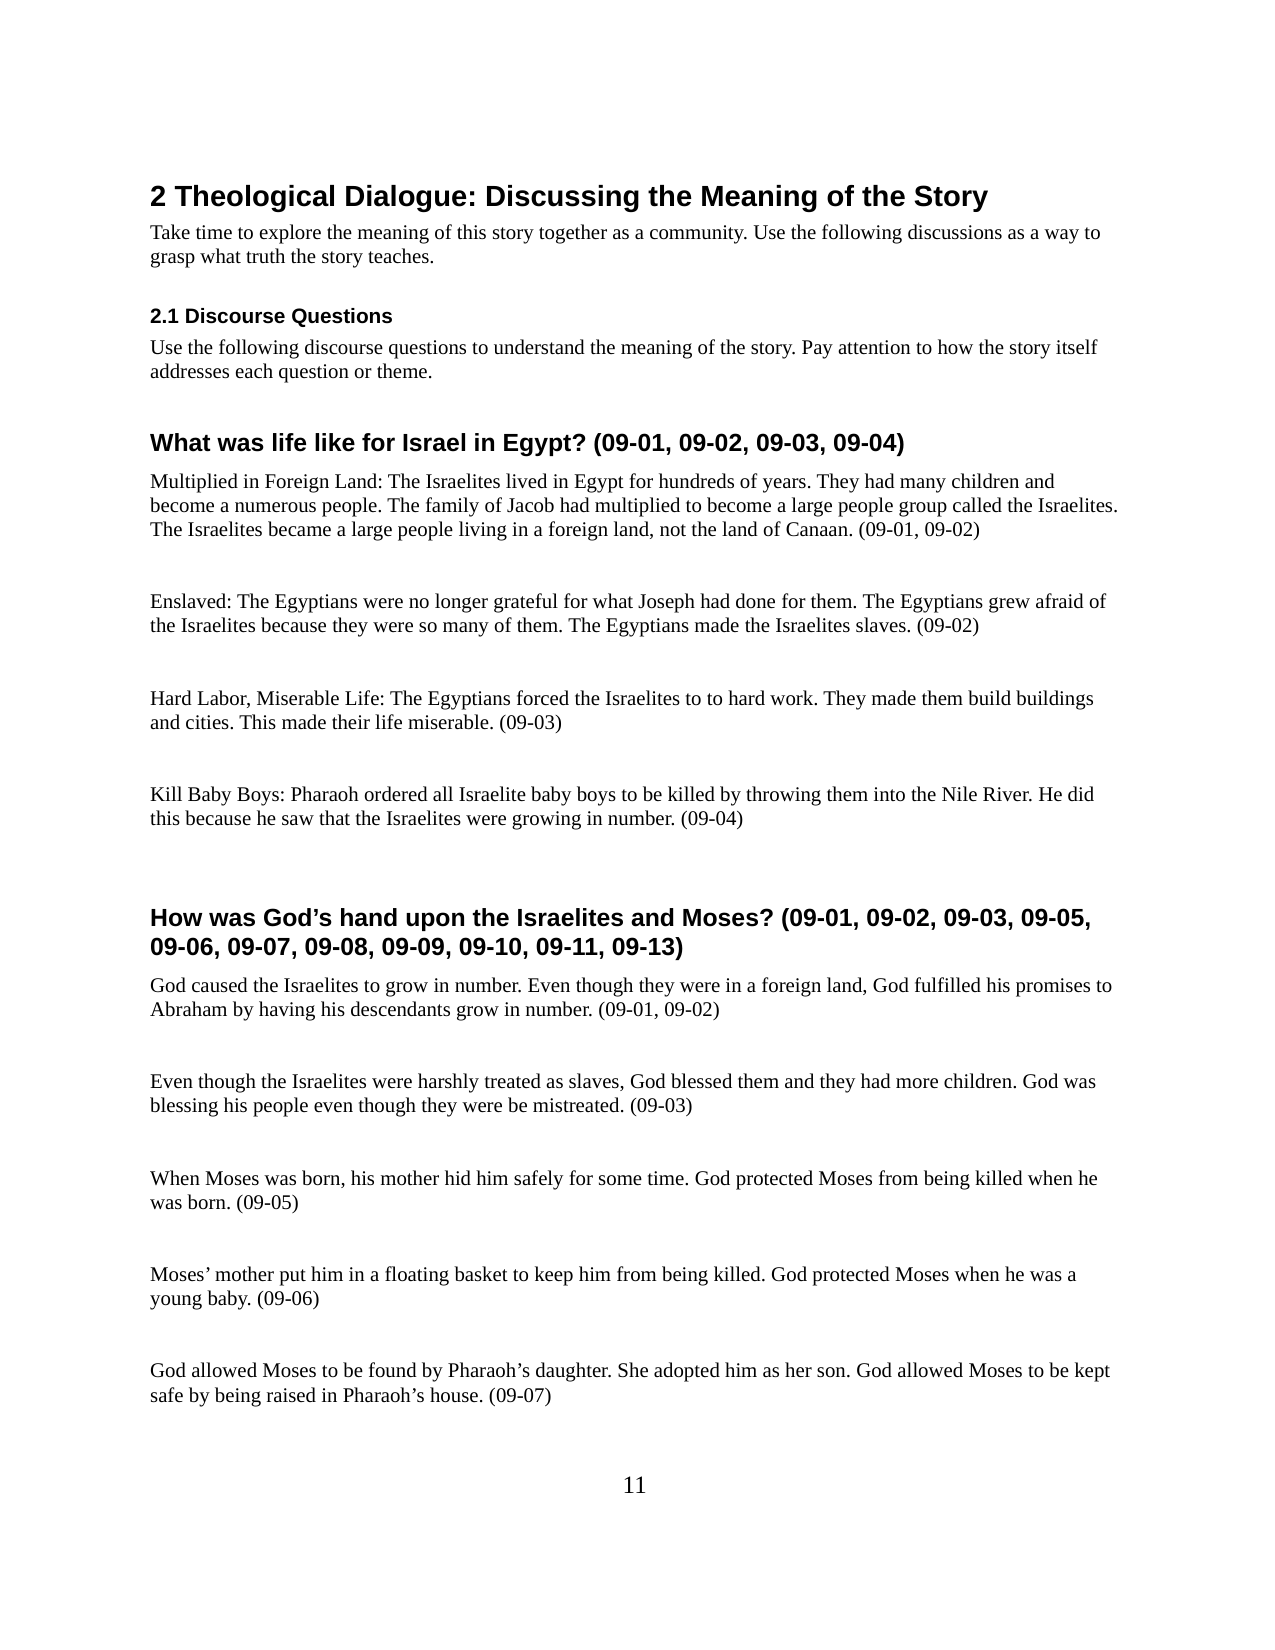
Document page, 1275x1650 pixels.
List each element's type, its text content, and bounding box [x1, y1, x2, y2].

text God allowed Moses to be found by Pharaoh’s daughter. She adopted him as her son. God allowed Moses to be kept safe by being raised in Pharaoh’s house. (09-07) [150, 1358, 1125, 1407]
subtitle What was life like for Israel in Egypt? (09-01, 09-02, 09-03, 09-04) [150, 428, 1125, 456]
text Multiplied in Foreign Land: The Israelites lived in Egypt for hundreds of years. They had many children and become a numerous people. The family of Jacob had multiplied to become a large people group called the Israelites. The Israelites became a large people living in a foreign land, not the land of Canaan. (09-01, 09-02) [150, 469, 1125, 541]
text Enslaved: The Egyptians were no longer grateful for what Joseph had done for them. The Egyptians grew afraid of the Israelites because they were so many of them. The Egyptians made the Israelites slaves. (09-02) [150, 589, 1125, 637]
subtitle 2 Theological Dialogue: Discussing the Meaning of the Story [150, 179, 1125, 212]
subtitle How was God’s hand upon the Israelites and Moses? (09-01, 09-02, 09-03, 09-05, 09-06, 09-07, 09-08, 09-09, 09-10, 09-11, 09-13) [150, 903, 1125, 961]
text Take time to explore the meaning of this story together as a community. Use the following discussions as a way to grasp what truth the story teaches. [150, 220, 1125, 268]
text When Moses was born, his mother hid him safely for some time. God protected Moses from being killed when he was born. (09-05) [150, 1166, 1125, 1214]
text Kill Baby Boys: Pharaoh ordered all Israelite baby boys to be killed by throwing them into the Nile River. He did this because he saw that the Israelites were growing in number. (09-04) [150, 782, 1125, 830]
text Moses’ mother put him in a floating basket to keep him from being killed. God protected Moses when he was a young baby. (09-06) [150, 1262, 1125, 1310]
text God caused the Israelites to grow in number. Even though they were in a foreign land, God fulfilled his promises to Abraham by having his descendants grow in number. (09-01, 09-02) [150, 973, 1125, 1021]
subtitle 2.1 Discourse Questions [150, 304, 1125, 328]
text Hard Labor, Miserable Life: The Egyptians forced the Israelites to to hard work. They made them build buildings and cities. This made their life miserable. (09-03) [150, 686, 1125, 734]
text Even though the Israelites were harshly treated as slaves, God blessed them and they had more children. God was blessing his people even though they were be mistreated. (09-03) [150, 1069, 1125, 1117]
text Use the following discourse questions to understand the meaning of the story. Pay attention to how the story itself addresses each question or theme. [150, 335, 1125, 383]
